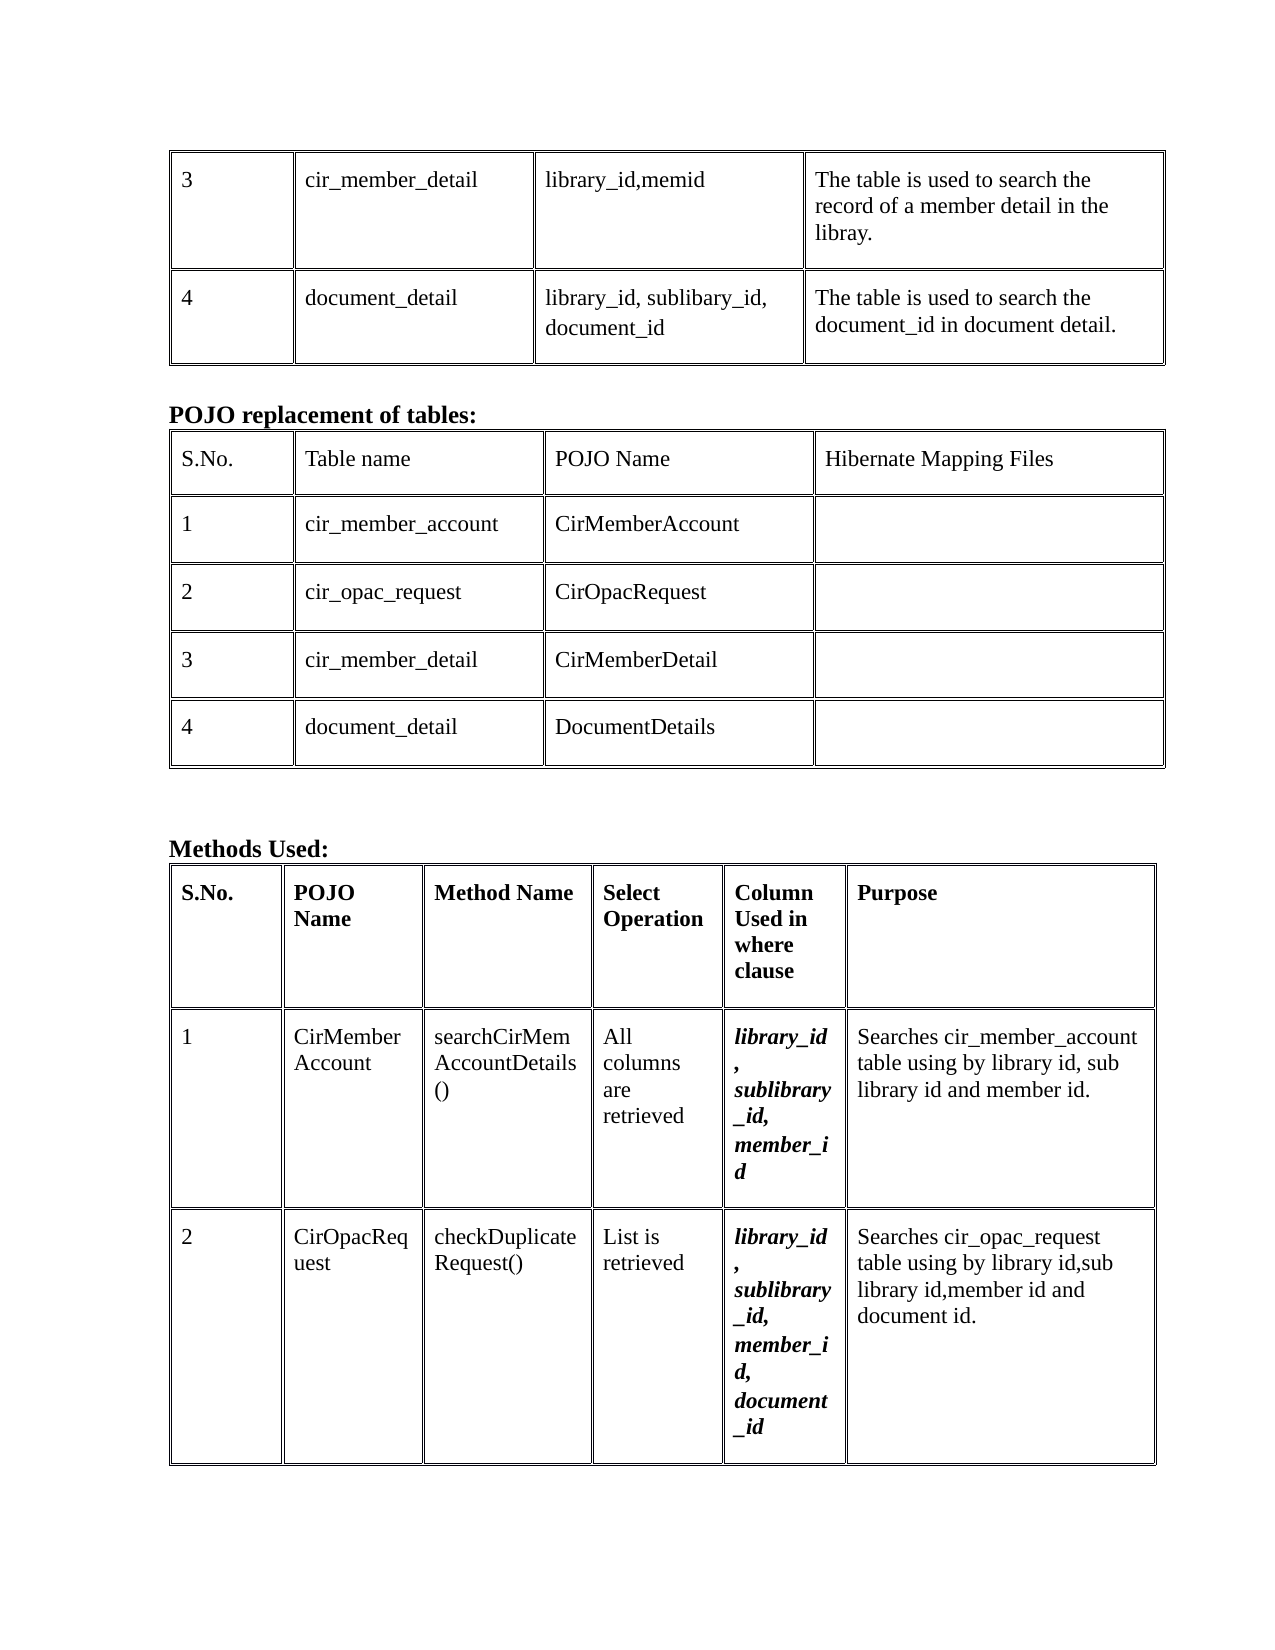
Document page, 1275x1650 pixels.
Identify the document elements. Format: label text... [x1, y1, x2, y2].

table_cell Searches cir_member_account table using by library id, sub library id and member id. [848, 1010, 1154, 1207]
table_cell [816, 633, 1163, 697]
table_header Method Name [425, 866, 591, 1007]
table_cell [816, 565, 1163, 629]
table_cell 4 [172, 701, 293, 765]
table_cell 2 [172, 565, 293, 629]
table_cell 1 [172, 497, 293, 562]
table_header Table name [296, 432, 543, 494]
table_cell document_detail [296, 271, 533, 363]
table_header POJO Name [285, 866, 422, 1007]
table_cell List is retrieved [594, 1210, 722, 1463]
text Methods Used: [150, 834, 1125, 862]
table_cell DocumentDetails [546, 701, 813, 765]
table_cell CirMemberAccount [285, 1010, 422, 1207]
table_header Select Operation [594, 866, 722, 1007]
table_cell CirMemberDetail [546, 633, 813, 697]
table_cell Searches cir_opac_request table using by library id,sub library id,member id and document id. [848, 1210, 1154, 1463]
table_cell CirMemberAccount [546, 497, 813, 562]
table_cell 2 [172, 1210, 281, 1463]
table_header Purpose [848, 866, 1154, 1007]
table_cell checkDuplicateRequest() [425, 1210, 591, 1463]
table_cell 1 [172, 1010, 281, 1207]
table_cell CirOpacRequest [285, 1210, 422, 1463]
table_cell 4 [172, 271, 293, 363]
table_cell cir_member_account [296, 497, 543, 562]
table_cell The table is used to search the document_id in document detail. [806, 271, 1163, 363]
table_cell cir_opac_request [296, 565, 543, 629]
table_cell [816, 497, 1163, 562]
table_cell library_id, sublibrary_id, member_id, document_id [725, 1210, 845, 1463]
table_header S.No. [172, 866, 281, 1007]
table_cell library_id,memid [536, 153, 803, 268]
table_cell cir_member_detail [296, 633, 543, 697]
table_cell searchCirMemAccountDetails() [425, 1010, 591, 1207]
text POJO replacement of tables: [150, 400, 1125, 428]
table_header S.No. [172, 432, 293, 494]
table_header Column Used in where clause [725, 866, 845, 1007]
table_cell [816, 701, 1163, 765]
table_cell library_id, sublibary_id, document_id [536, 271, 803, 363]
table_cell library_id, sublibrary_id, member_id [725, 1010, 845, 1207]
table_cell document_detail [296, 701, 543, 765]
table_cell All columns are retrieved [594, 1010, 722, 1207]
table_header Hibernate Mapping Files [816, 432, 1163, 494]
table_cell The table is used to search the record of a member detail in the libray. [806, 153, 1163, 268]
table_cell 3 [172, 153, 293, 268]
table_header POJO Name [546, 432, 813, 494]
table_cell cir_member_detail [296, 153, 533, 268]
table_cell 3 [172, 633, 293, 697]
table_cell CirOpacRequest [546, 565, 813, 629]
